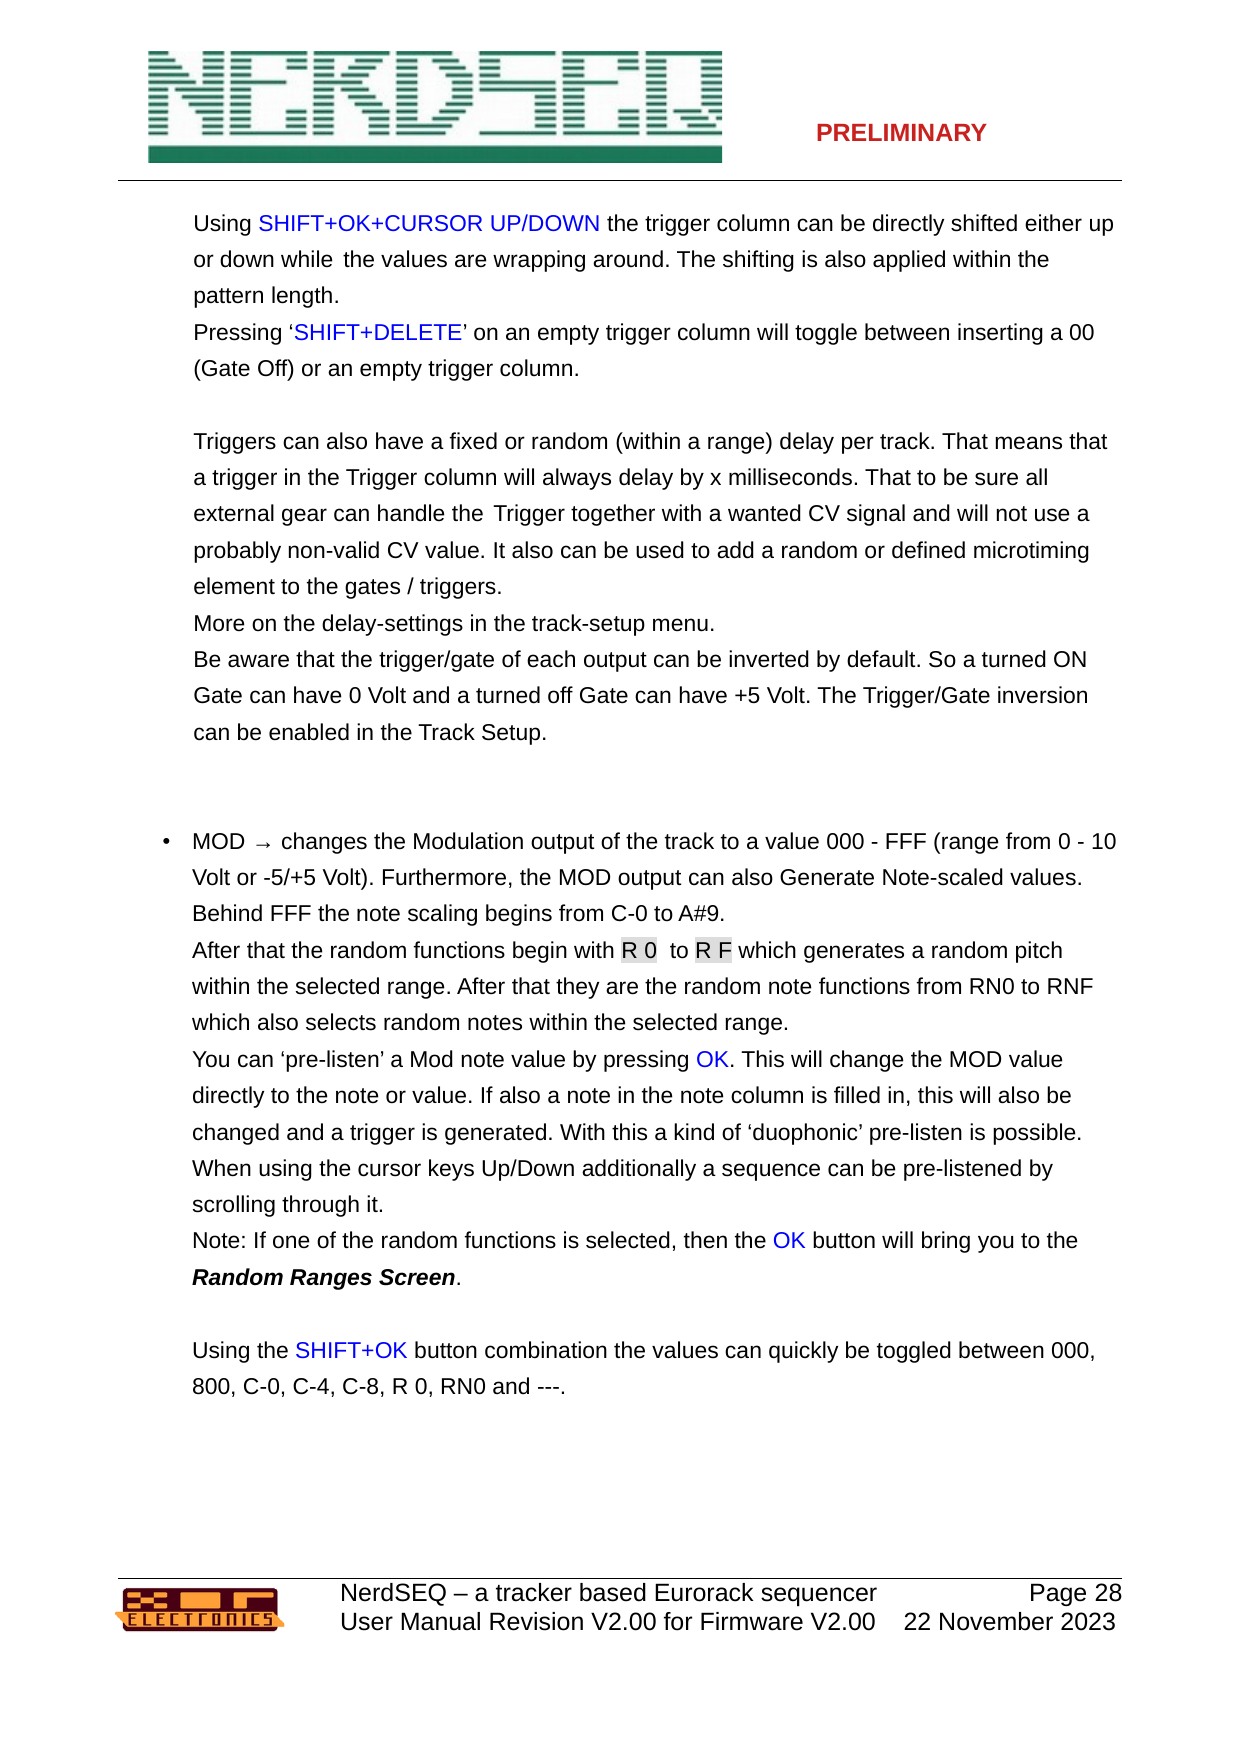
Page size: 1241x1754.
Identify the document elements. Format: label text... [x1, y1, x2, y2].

text Triggers can also have a fixed or random (within a range) delay per track. That means that a trigger in the Trigger column will always delay by x milliseconds. That to be sure all external gear can handle the Trigger together with a wanted CV signal and will not use a probably non-valid CV value. It also can be used to add a random or defined microtiming element to the gates / triggers. [118, 428, 1122, 599]
picture [148, 51, 723, 163]
text Using SHIFT+OK+CURSOR UP/DOWN the trigger column can be directly shifted either up or down while the values are wrapping around. The shifting is also applied within the pattern length. [193, 209, 1122, 309]
text Be aware that the trigger/gate of each output can be inverted by default. So a turned ON Gate can have 0 Volt and a turned off Gate can have +5 Volt. The Trigger/Gate inversion can be enabled in the Track Setup. [118, 646, 1122, 745]
text Pressing ‘SHIFT+DELETE’ on an empty trigger column will toggle between inserting a 00 (Gate Off) or an empty trigger column. [193, 319, 1122, 381]
text More on the delay-settings in the track-setup menu. [118, 609, 1122, 636]
picture [115, 1584, 285, 1634]
list MOD → changes the Modulation output of the track to a value 000 - FFF (range from 0 - 10 Volt or -5/+5 Volt). Furthermore, the MOD output can also Generate Note-scaled values. Behind FFF the note scaling begins from C-0 to A#9. After that the random functions begin with R 0 to R F which generates a random pitch within the selected range. After that they are the random note functions from RN0 to RNF which also selects random notes within the selected range. [162, 828, 1122, 1036]
list Using the SHIFT+OK button combination the values can quickly be toggled between 000, 800, C-0, C-4, C-8, R 0, RN0 and ---. [162, 1337, 1122, 1399]
list You can ‘pre-listen’ a Mod note value by pressing OK. This will change the MOD value directly to the note or value. If also a note in the note column is filled in, this will also be changed and a trigger is generated. With this a kind of ‘duophonic’ pre-listen is possible. When using the cursor keys Up/Down additionally a sequence can be pre-listened by scrolling through it. Note: If one of the random functions is selected, then the OK button will bring you to the Random Ranges Screen. [162, 1046, 1122, 1327]
